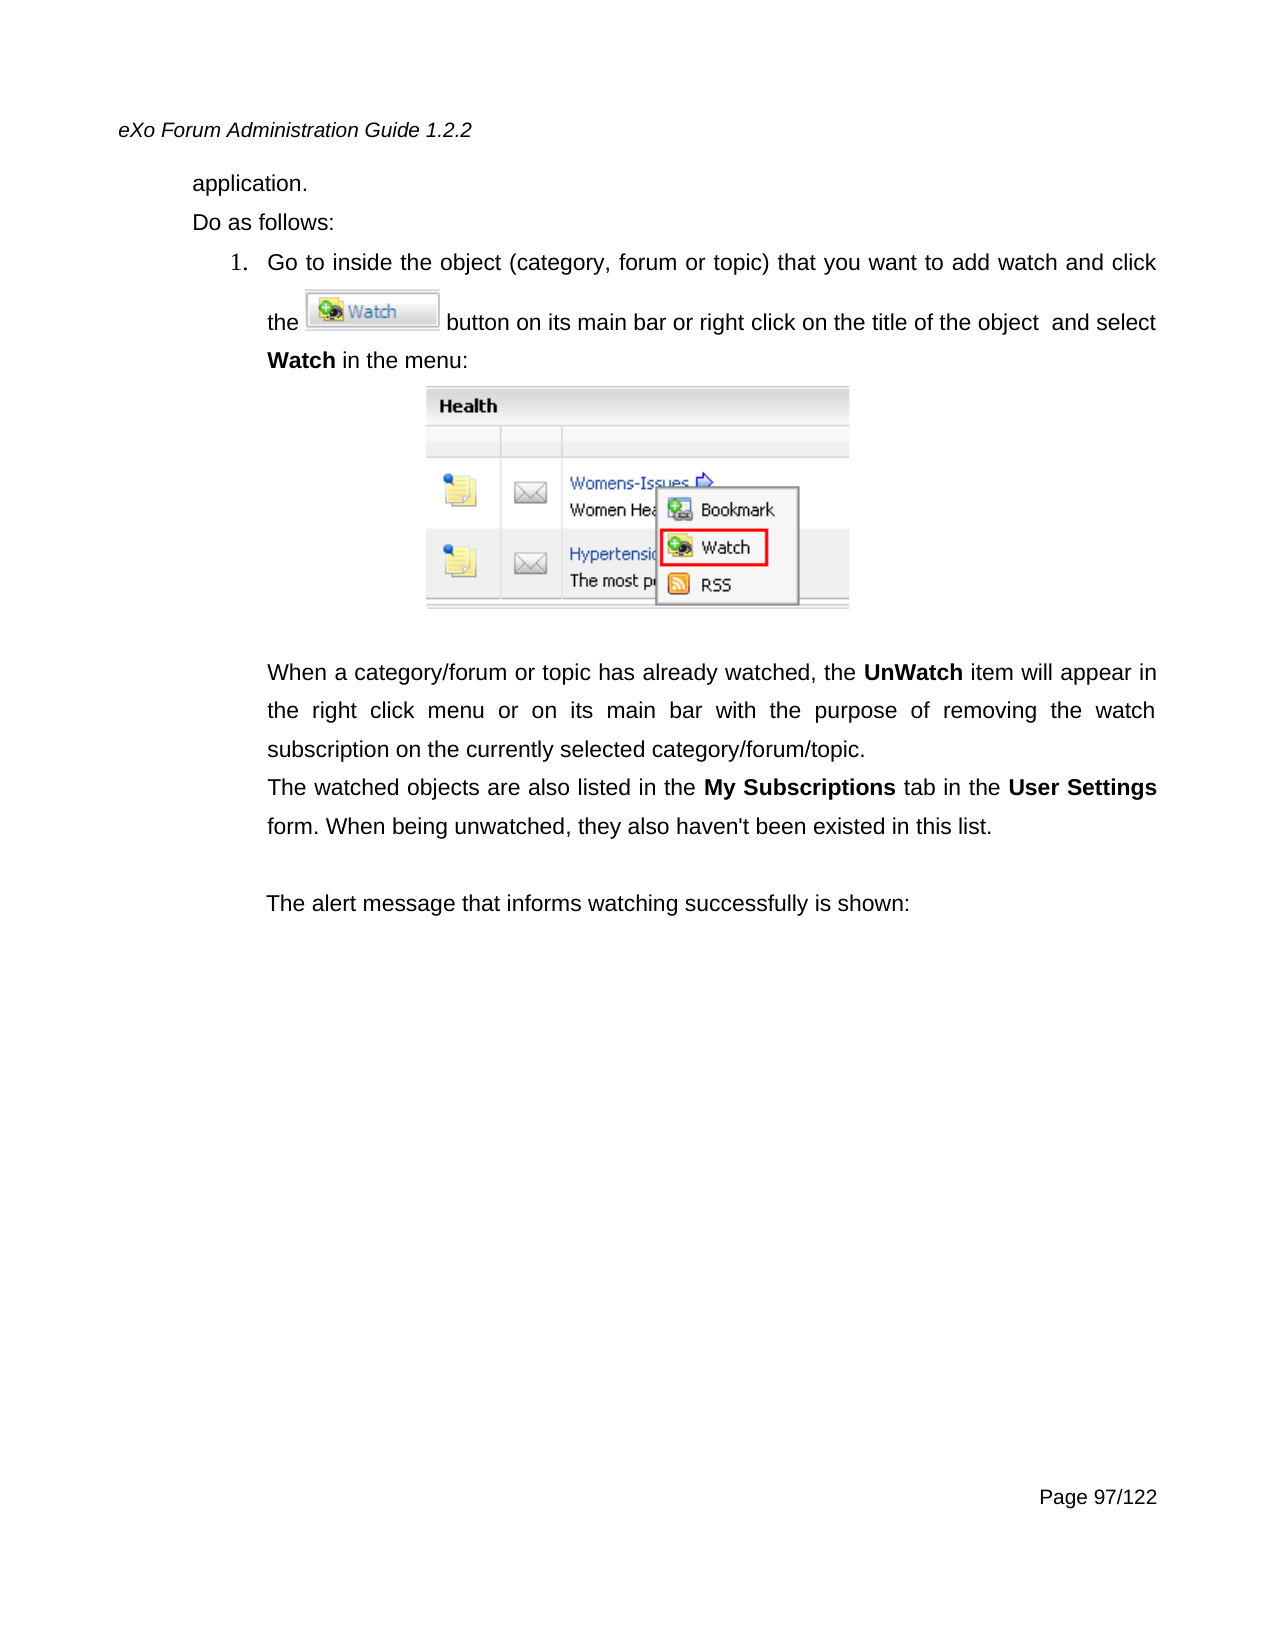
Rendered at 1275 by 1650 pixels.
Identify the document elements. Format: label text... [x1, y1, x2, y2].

list Go to inside the object (category, forum or topic) that you want to add watch and click the button on its main bar or right click on the title of the object and select Watch in the menu: [229, 248, 1157, 374]
list The watched objects are also listed in the My Subscriptions tab in the User Settings form. When being unwatched, they also haven't been existed in this list. [229, 775, 1157, 839]
picture [305, 288, 440, 331]
list When a category/forum or topic has already watched, the UnWatch item will appear in the right click menu or on its main bar with the purpose of removing the watch subscription on the currently selected category/forum/topic. [229, 660, 1157, 762]
text application. [192, 171, 1157, 196]
picture [426, 386, 850, 609]
text The alert message that informs watching successfully is shown: [192, 890, 1157, 916]
text Do as follows: [192, 209, 1157, 235]
